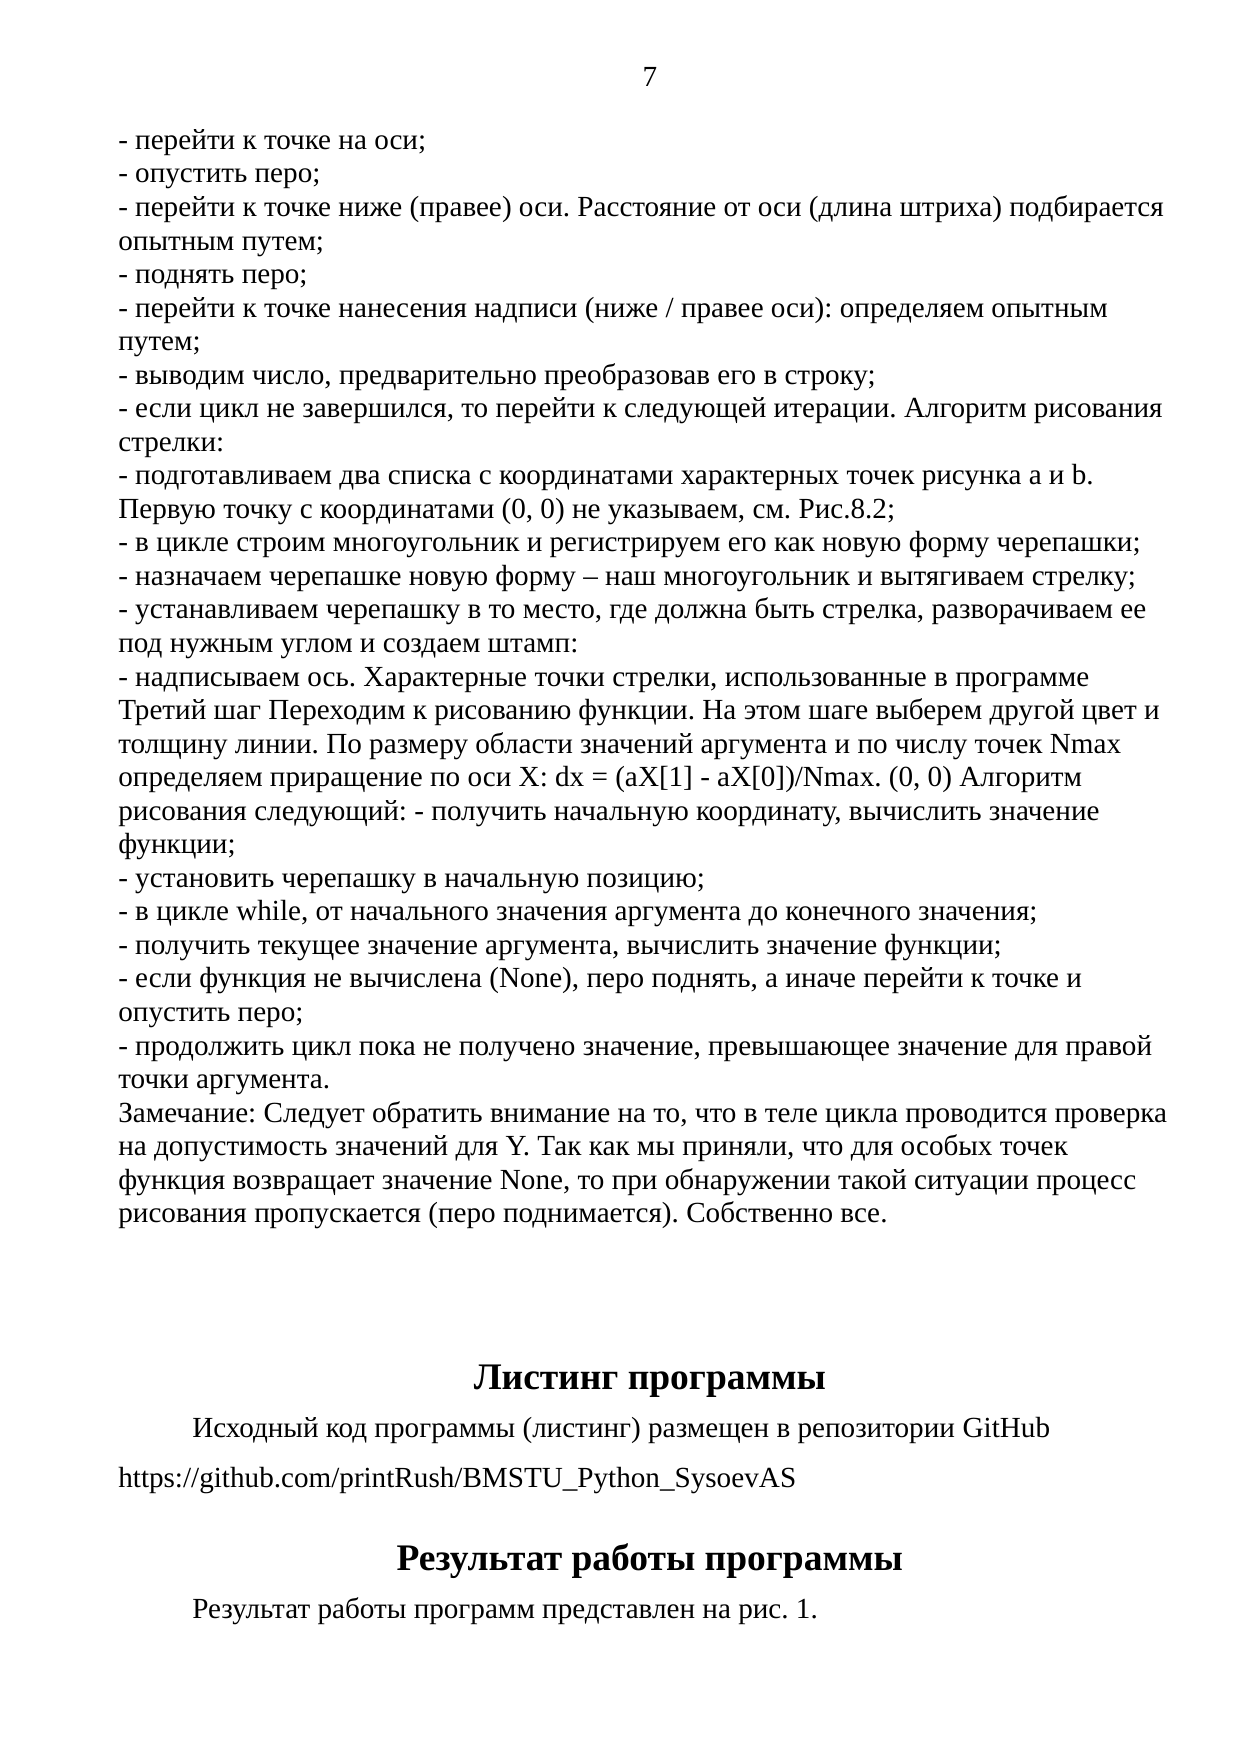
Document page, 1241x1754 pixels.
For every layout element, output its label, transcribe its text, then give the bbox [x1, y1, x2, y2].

subtitle Результат работы программы [118, 1536, 1181, 1579]
text - установить черепашку в начальную позицию; [118, 860, 1181, 893]
text - подготавливаем два списка с координатами характерных точек рисунка a и b. Первую точку с координатами (0, 0) не указываем, см. Рис.8.2; [118, 457, 1181, 524]
text - если цикл не завершился, то перейти к следующей итерации. Алгоритм рисования стрелки: [118, 390, 1181, 457]
text - поднять перо; [118, 256, 1181, 290]
text - опустить перо; [118, 156, 1181, 189]
text https://github.com/printRush/BMSTU_Python_SysoevAS [118, 1461, 1181, 1494]
text - перейти к точке нанесения надписи (ниже / правее оси): определяем опытным путем; [118, 290, 1181, 357]
text - продолжить цикл пока не получено значение, превышающее значение для правой точки аргумента. [118, 1028, 1181, 1095]
text - назначаем черепашке новую форму – наш многоугольник и вытягиваем стрелку; [118, 558, 1181, 592]
subtitle Листинг программы [118, 1354, 1181, 1398]
text - в цикле while, от начального значения аргумента до конечного значения; [118, 893, 1181, 927]
text - перейти к точке на оси; [118, 122, 1181, 156]
text - получить текущее значение аргумента, вычислить значение функции; [118, 927, 1181, 961]
text - перейти к точке ниже (правее) оси. Расстояние от оси (длина штриха) подбирается опытным путем; [118, 189, 1181, 256]
text - если функция не вычислена (None), перо поднять, а иначе перейти к точке и опустить перо; [118, 961, 1181, 1028]
text - выводим число, предварительно преобразовав его в строку; [118, 357, 1181, 390]
text Результат работы программ представлен на рис. 1. [118, 1591, 1181, 1625]
text - надписываем ось. Характерные точки стрелки, использованные в программе Третий шаг Переходим к рисованию функции. На этом шаге выберем другой цвет и толщину линии. По размеру области значений аргумента и по числу точек Nmax определяем приращение по оси X: dx = (aX[1] - aX[0])/Nmax. (0, 0) Алгоритм рисования следующий: - получить начальную координату, вычислить значение функции; [118, 659, 1181, 860]
text Исходный код программы (листинг) размещен в репозитории GitHub [118, 1410, 1181, 1444]
text - в цикле строим многоугольник и регистрируем его как новую форму черепашки; [118, 524, 1181, 558]
text Замечание: Следует обратить внимание на то, что в теле цикла проводится проверка на допустимость значений для Y. Так как мы приняли, что для особых точек функция возвращает значение None, то при обнаружении такой ситуации процесс рисования пропускается (перо поднимается). Собственно все. [118, 1095, 1181, 1229]
text - устанавливаем черепашку в то место, где должна быть стрелка, разворачиваем ее под нужным углом и создаем штамп: [118, 592, 1181, 659]
